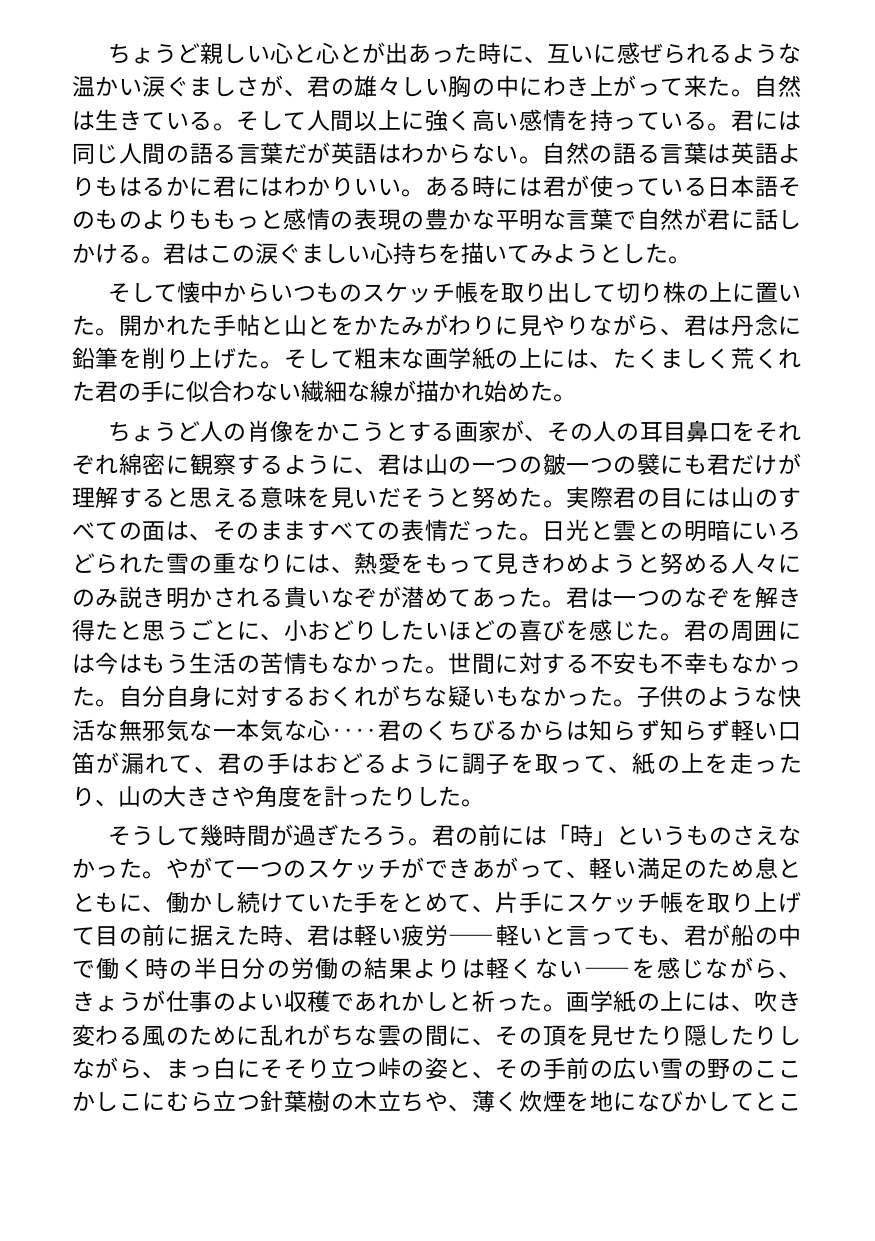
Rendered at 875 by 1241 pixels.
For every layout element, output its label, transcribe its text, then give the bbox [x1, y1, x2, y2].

text そうして幾時間が過ぎたろう。君の前には「時」というものさえなかった。やがて一つのスケッチができあがって、軽い満足のため息とともに、働かし続けていた手をとめて、片手にスケッチ帳を取り上げて目の前に据えた時、君は軽い疲労――軽いと言っても、君が船の中で働く時の半日分の労働の結果よりは軽くない――を感じながら、きょうが仕事のよい収穫であれかしと祈った。画学紙の上には、吹き変わる風のために乱れがちな雲の間に、その頂を見せたり隠したりしながら、まっ白にそそり立つ峠の姿と、その手前の広い雪の野のここかしこにむら立つ針葉樹の木立ちや、薄く炊煙を地になびかしてとこ [72, 818, 802, 1117]
text ちょうど人の肖像をかこうとする画家が、その人の耳目鼻口をそれぞれ綿密に観察するように、君は山の一つの皺一つの襞にも君だけが理解すると思える意味を見いだそうと努めた。実際君の目には山のすべての面は、そのまますべての表情だった。日光と雲との明暗にいろどられた雪の重なりには、熱愛をもって見きわめようと努める人々にのみ説き明かされる貴いなぞが潜めてあった。君は一つのなぞを解き得たと思うごとに、小おどりしたいほどの喜びを感じた。君の周囲には今はもう生活の苦情もなかった。世間に対する不安も不幸もなかった。自分自身に対するおくれがちな疑いもなかった。子供のような快活な無邪気な一本気な心‥‥君のくちびるからは知らず知らず軽い口笛が漏れて、君の手はおどるように調子を取って、紙の上を走ったり、山の大きさや角度を計ったりした。 [72, 413, 802, 812]
text そして懐中からいつものスケッチ帳を取り出して切り株の上に置いた。開かれた手帖と山とをかたみがわりに見やりながら、君は丹念に鉛筆を削り上げた。そして粗末な画学紙の上には、たくましく荒くれた君の手に似合わない繊細な線が描かれ始めた。 [72, 274, 802, 407]
text ちょうど親しい心と心とが出あった時に、互いに感ぜられるような温かい涙ぐましさが、君の雄々しい胸の中にわき上がって来た。自然は生きている。そして人間以上に強く高い感情を持っている。君には同じ人間の語る言葉だが英語はわからない。自然の語る言葉は英語よりもはるかに君にはわかりいい。ある時には君が使っている日本語そのものよりももっと感情の表現の豊かな平明な言葉で自然が君に話しかける。君はこの涙ぐましい心持ちを描いてみようとした。 [72, 36, 802, 269]
